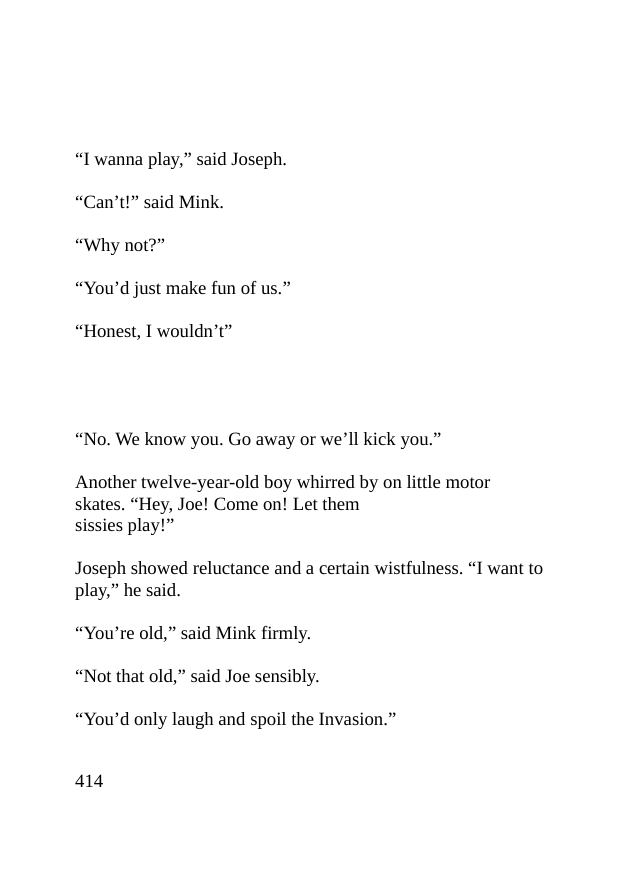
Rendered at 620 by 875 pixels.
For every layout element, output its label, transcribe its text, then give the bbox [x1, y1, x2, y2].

text “I wanna play,” said Joseph. “Can’t!” said Mink. “Why not?” “You’d just make fun of us.” “Honest, I wouldn’t” [75, 126, 544, 342]
text “No. We know you. Go away or we’ll kick you.” Another twelve-year-old boy whirred by on little motor skates. “Hey, Joe! Come on! Let them sissies play!” Joseph showed reluctance and a certain wistfulness. “I want to play,” he said. “You’re old,” said Mink firmly. “Not that old,” said Joe sensibly. “You’d only laugh and spoil the Invasion.” [75, 342, 544, 730]
